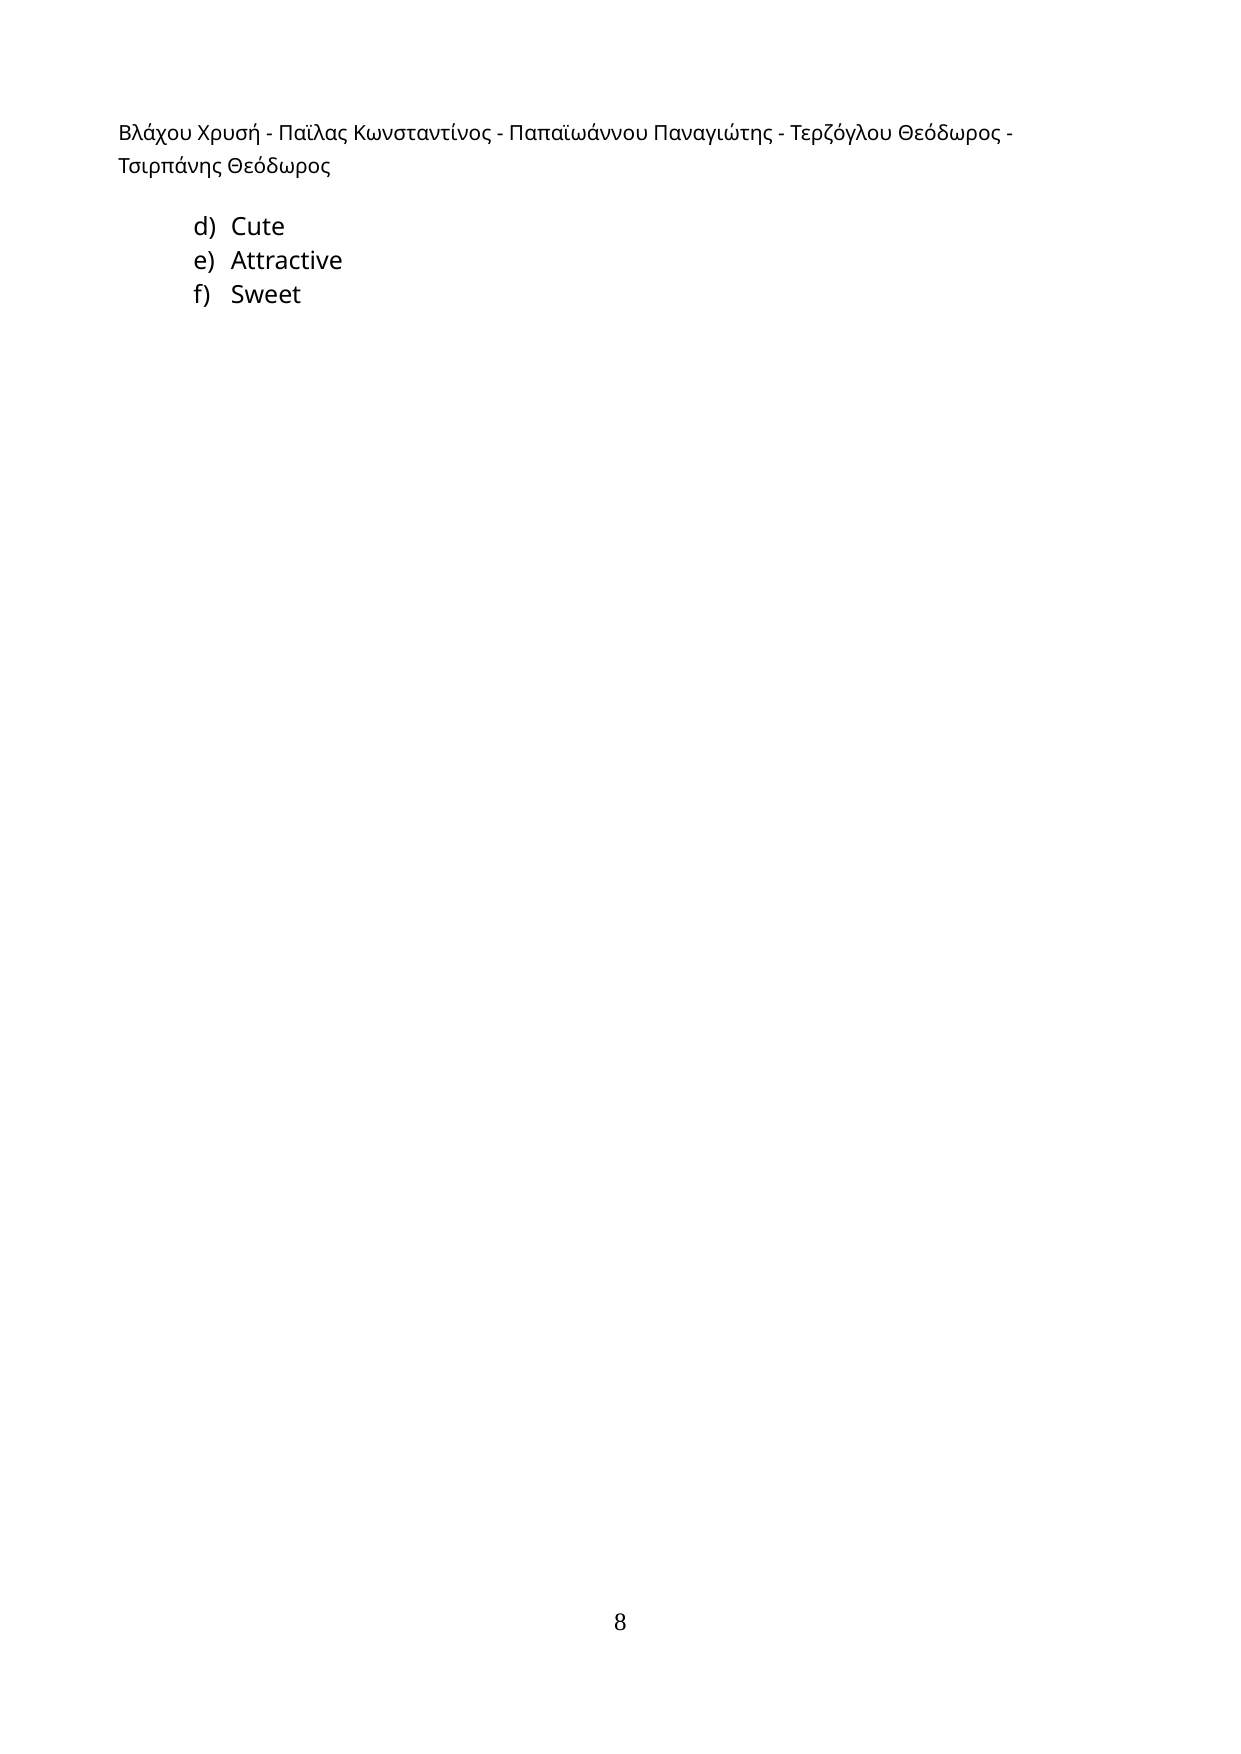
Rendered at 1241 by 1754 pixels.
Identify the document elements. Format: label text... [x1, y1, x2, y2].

list Sweet [193, 277, 1122, 311]
list Cute [193, 209, 1122, 243]
list Attractive [193, 243, 1122, 277]
